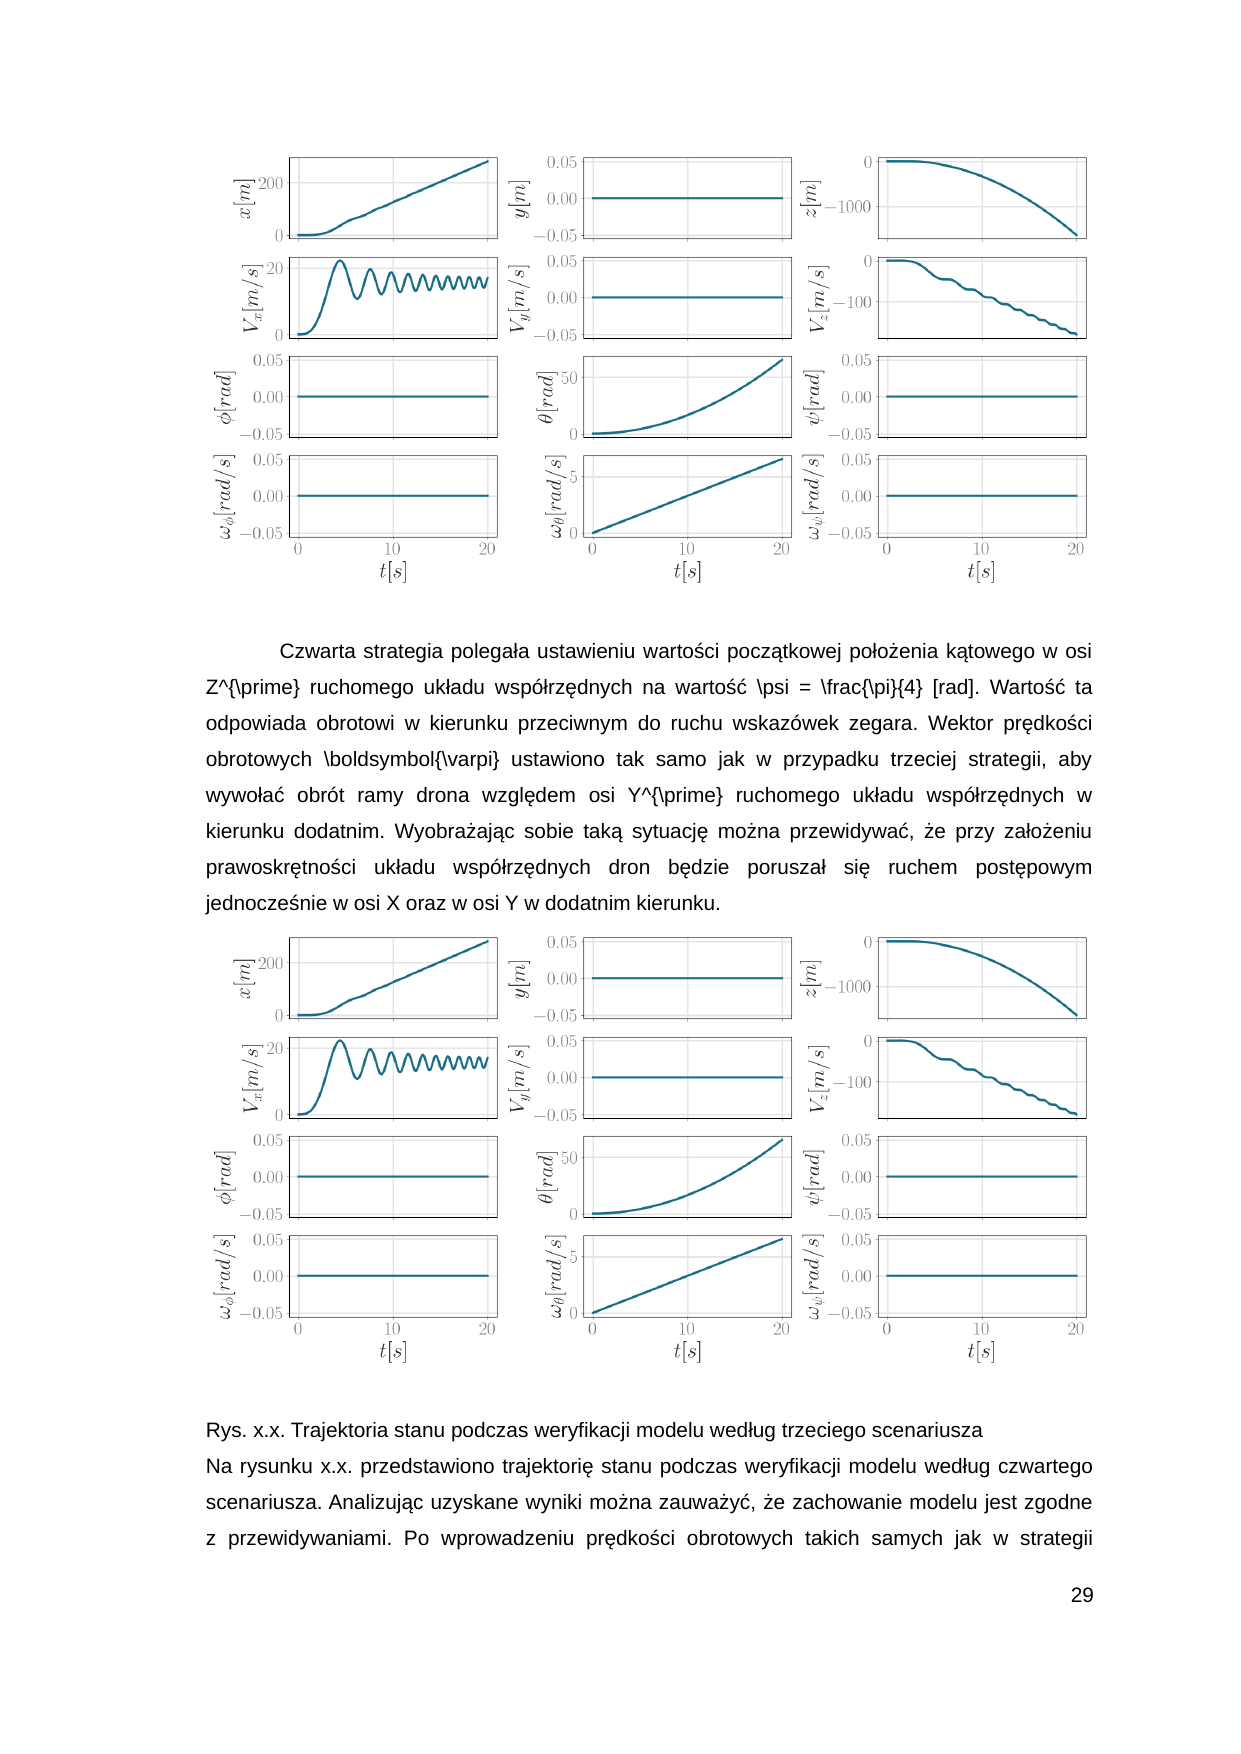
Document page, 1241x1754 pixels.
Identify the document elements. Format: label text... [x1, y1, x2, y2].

picture [205, 926, 1094, 1371]
picture [205, 147, 1094, 591]
text Rys. x.x. Trajektoria stanu podczas weryfikacji modelu według trzeciego scenariusza [206, 1418, 1093, 1442]
text Na rysunku x.x. przedstawiono trajektorię stanu podczas weryfikacji modelu według czwartego scenariusza. Analizując uzyskane wyniki można zauważyć, że zachowanie modelu jest zgodne z przewidywaniami. Po wprowadzeniu prędkości obrotowych takich samych jak w strategii [206, 1454, 1093, 1550]
text Czwarta strategia polegała ustawieniu wartości początkowej położenia kątowego w osi Z^{\prime} ruchomego układu współrzędnych na wartość \psi = \frac{\pi}{4} [rad]. Wartość ta odpowiada obrotowi w kierunku przeciwnym do ruchu wskazówek zegara. Wektor prędkości obrotowych \boldsymbol{\varpi} ustawiono tak samo jak w przypadku trzeciej strategii, aby wywołać obrót ramy drona względem osi Y^{\prime} ruchomego układu współrzędnych w kierunku dodatnim. Wyobrażając sobie taką sytuację można przewidywać, że przy założeniu prawoskrętności układu współrzędnych dron będzie poruszał się ruchem postępowym jednocześnie w osi X oraz w osi Y w dodatnim kierunku. [206, 639, 1093, 914]
